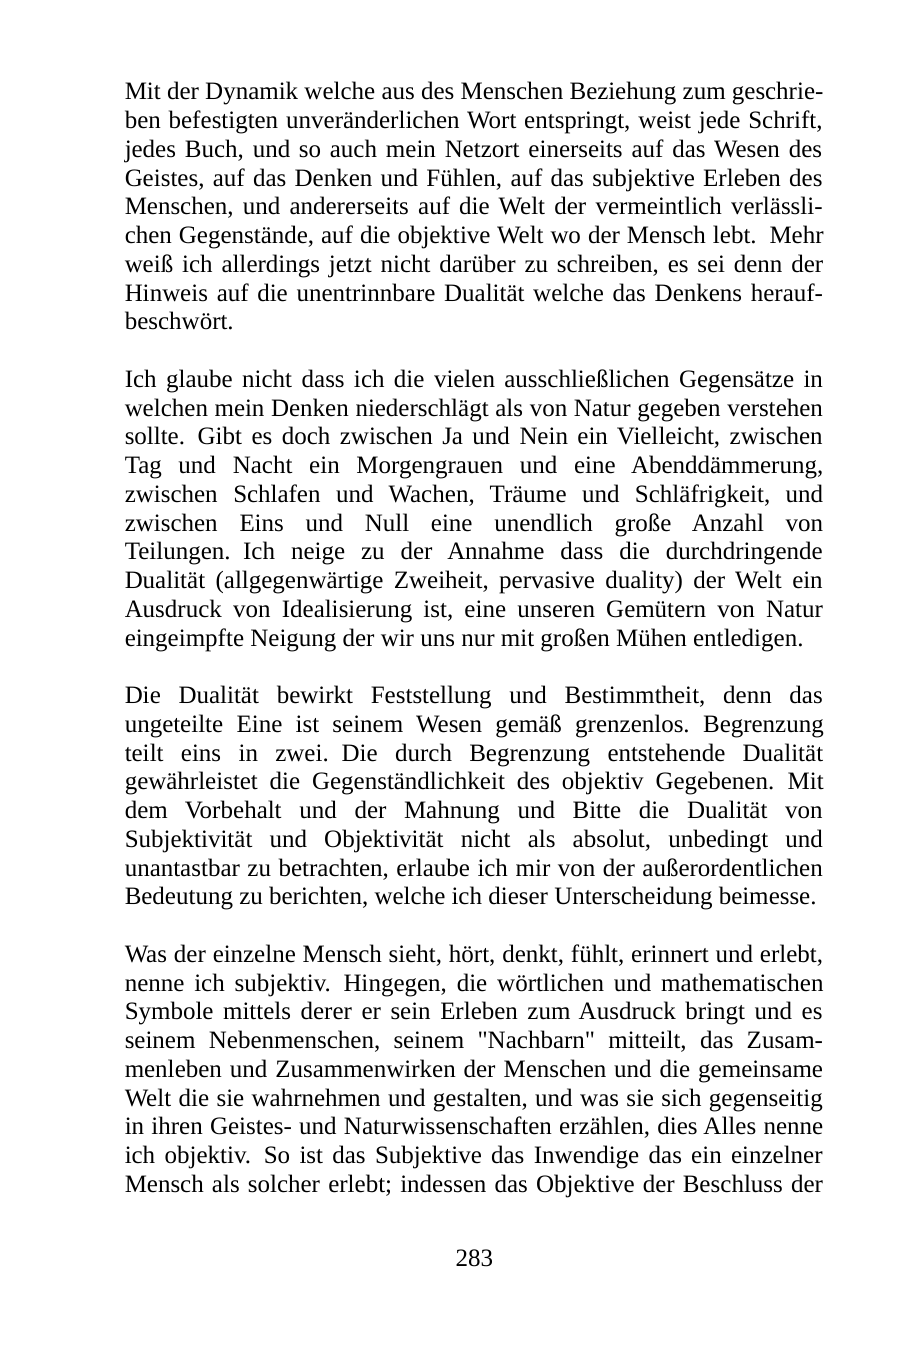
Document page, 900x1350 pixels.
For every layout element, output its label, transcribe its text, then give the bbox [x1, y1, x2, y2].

text Ich glaube nicht dass ich die vielen ausschließlichen Gegensätze in welchen mein Denken niederschlägt als von Natur gegeben verstehen sollte. Gibt es doch zwischen Ja und Nein ein Vielleicht, zwischen Tag und Nacht ein Morgengrauen und eine Abenddämmerung, zwischen Schlafen und Wachen, Träume und Schläfrigkeit, und zwischen Eins und Null eine unendlich große Anzahl von Teilungen. Ich neige zu der Annahme dass die durchdringende Dualität (allgegenwärtige Zweiheit, pervasive duality) der Welt ein Ausdruck von Idealisierung ist, eine unseren Gemütern von Natur eingeimpfte Neigung der wir uns nur mit großen Mühen entledigen. [124, 364, 823, 651]
text Mit der Dynamik welche aus des Menschen Beziehung zum geschrie-ben befestigten unveränderlichen Wort entspringt, weist jede Schrift, jedes Buch, und so auch mein Netzort einerseits auf das Wesen des Geistes, auf das Denken und Fühlen, auf das subjektive Erleben des Menschen, und andererseits auf die Welt der vermeintlich verlässli-chen Gegenstände, auf die objektive Welt wo der Mensch lebt. Mehr weiß ich allerdings jetzt nicht darüber zu schreiben, es sei denn der Hinweis auf die unentrinnbare Dualität welche das Denkens herauf-beschwört. [124, 76, 823, 335]
text Die Dualität bewirkt Feststellung und Bestimmtheit, denn das ungeteilte Eine ist seinem Wesen gemäß grenzenlos. Begrenzung teilt eins in zwei. Die durch Begrenzung entstehende Dualität gewährleistet die Gegenständlichkeit des objektiv Gegebenen. Mit dem Vorbehalt und der Mahnung und Bitte die Dualität von Subjektivität und Objektivität nicht als absolut, unbedingt und unantastbar zu betrachten, erlaube ich mir von der außerordentlichen Bedeutung zu berichten, welche ich dieser Unterscheidung beimesse. [124, 680, 823, 910]
text Was der einzelne Mensch sieht, hört, denkt, fühlt, erinnert und erlebt, nenne ich subjektiv. Hingegen, die wörtlichen und mathematischen Symbole mittels derer er sein Erleben zum Ausdruck bringt und es seinem Nebenmenschen, seinem "Nachbarn" mitteilt, das Zusam-menleben und Zusammenwirken der Menschen und die gemeinsame Welt die sie wahrnehmen und gestalten, und was sie sich gegenseitig in ihren Geistes- und Naturwissenschaften erzählen, dies Alles nenne ich objektiv. So ist das Subjektive das Inwendige das ein einzelner Mensch als solcher erlebt; indessen das Objektive der Beschluss der [124, 939, 823, 1198]
